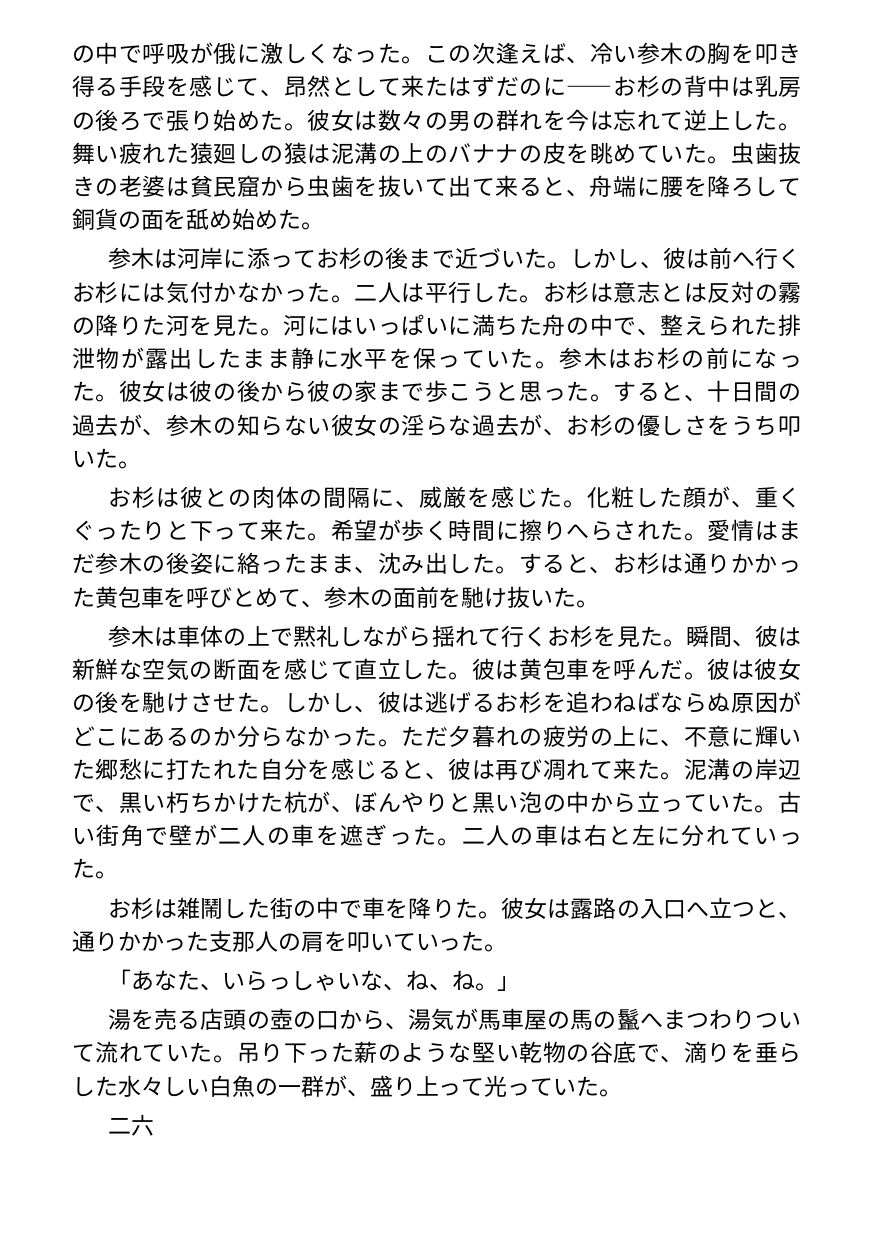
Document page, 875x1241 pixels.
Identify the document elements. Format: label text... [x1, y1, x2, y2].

text 参木は車体の上で黙礼しながら揺れて行くお杉を見た。瞬間、彼は新鮮な空気の断面を感じて直立した。彼は黄包車を呼んだ。彼は彼女の後を馳けさせた。しかし、彼は逃げるお杉を追わねばならぬ原因がどこにあるのか分らなかった。ただ夕暮れの疲労の上に、不意に輝いた郷愁に打たれた自分を感じると、彼は再び凋れて来た。泥溝の岸辺で、黒い朽ちかけた杭が、ぼんやりと黒い泡の中から立っていた。古い街角で壁が二人の車を遮ぎった。二人の車は右と左に分れていった。 [72, 619, 802, 884]
text お杉は彼との肉体の間隔に、威厳を感じた。化粧した顔が、重くぐったりと下って来た。希望が歩く時間に擦りへらされた。愛情はまだ参木の後姿に絡ったまま、沈み出した。すると、お杉は通りかかった黄包車を呼びとめて、参木の面前を馳け抜いた。 [72, 480, 802, 613]
text 参木は河岸に添ってお杉の後まで近づいた。しかし、彼は前へ行くお杉には気付かなかった。二人は平行した。お杉は意志とは反対の霧の降りた河を見た。河にはいっぱいに満ちた舟の中で、整えられた排泄物が露出したまま静に水平を保っていた。参木はお杉の前になった。彼女は彼の後から彼の家まで歩こうと思った。すると、十日間の過去が、参木の知らない彼女の淫らな過去が、お杉の優しさをうち叩いた。 [72, 241, 802, 474]
text お杉は雑鬧した街の中で車を降りた。彼女は露路の入口へ立つと、通りかかった支那人の肩を叩いていった。 [72, 891, 802, 957]
text 二六 [72, 1108, 802, 1141]
text の中で呼吸が俄に激しくなった。この次逢えば、冷い参木の胸を叩き得る手段を感じて、昂然として来たはずだのに――お杉の背中は乳房の後ろで張り始めた。彼女は数々の男の群れを今は忘れて逆上した。舞い疲れた猿廻しの猿は泥溝の上のバナナの皮を眺めていた。虫歯抜きの老婆は貧民窟から虫歯を抜いて出て来ると、舟端に腰を降ろして銅貨の面を舐め始めた。 [72, 36, 802, 235]
text 「あなた、いらっしゃいな、ね、ね。」 [72, 963, 802, 996]
text 湯を売る店頭の壺の口から、湯気が馬車屋の馬の鬣へまつわりついて流れていた。吊り下った薪のような堅い乾物の谷底で、滴りを垂らした水々しい白魚の一群が、盛り上って光っていた。 [72, 1002, 802, 1102]
